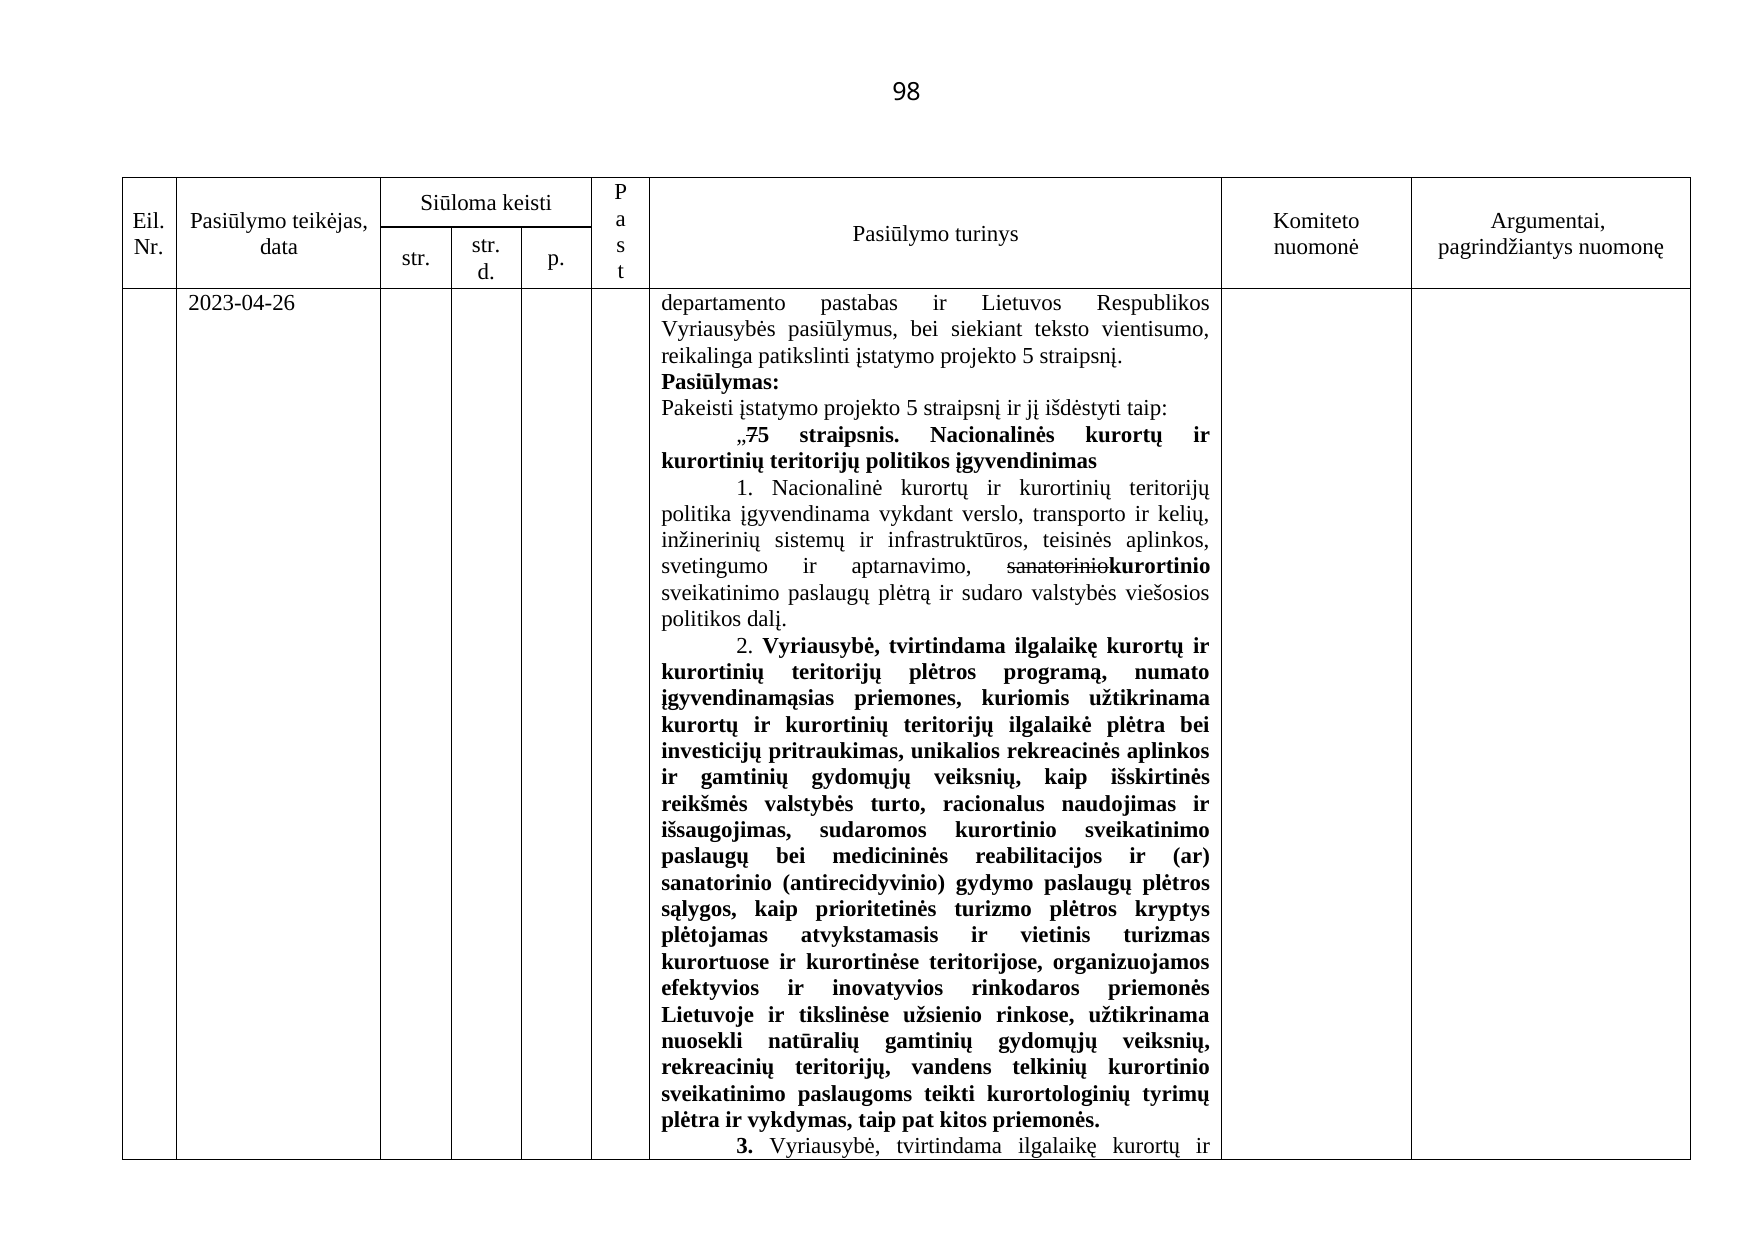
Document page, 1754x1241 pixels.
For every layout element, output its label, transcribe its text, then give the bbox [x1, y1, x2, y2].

table_header Eil. Nr. [123, 178, 176, 288]
table_cell departamento pastabas ir Lietuvos Respublikos Vyriausybės pasiūlymus, bei siekiant teksto vientisumo, reikalinga patikslinti įstatymo projekto 5 straipsnį. Pasiūlymas: Pakeisti įstatymo projekto 5 straipsnį ir jį išdėstyti taip: „75 straipsnis. Nacionalinės kurortų ir kurortinių teritorijų politikos įgyvendinimas 1. Nacionalinė kurortų ir kurortinių teritorijų politika įgyvendinama vykdant verslo, transporto ir kelių, inžinerinių sistemų ir infrastruktūros, teisinės aplinkos, svetingumo ir aptarnavimo, sanatoriniokurortinio sveikatinimo paslaugų plėtrą ir sudaro valstybės viešosios politikos dalį. 2. Vyriausybė, tvirtindama ilgalaikę kurortų ir kurortinių teritorijų plėtros programą, numato įgyvendinamąsias priemones, kuriomis užtikrinama kurortų ir kurortinių teritorijų ilgalaikė plėtra bei investicijų pritraukimas, unikalios rekreacinės aplinkos ir gamtinių gydomųjų veiksnių, kaip išskirtinės reikšmės valstybės turto, racionalus naudojimas ir išsaugojimas, sudaromos kurortinio sveikatinimo paslaugų bei medicininės reabilitacijos ir (ar) sanatorinio (antirecidyvinio) gydymo paslaugų plėtros sąlygos, kaip prioritetinės turizmo plėtros kryptys plėtojamas atvykstamasis ir vietinis turizmas kurortuose ir kurortinėse teritorijose, organizuojamos efektyvios ir inovatyvios rinkodaros priemonės Lietuvoje ir tikslinėse užsienio rinkose, užtikrinama nuosekli natūralių gamtinių gydomųjų veiksnių, rekreacinių teritorijų, vandens telkinių kurortinio sveikatinimo paslaugoms teikti kurortologinių tyrimų plėtra ir vykdymas, taip pat kitos priemonės. 3. Vyriausybė, tvirtindama ilgalaikę kurortų ir [650, 289, 1221, 1159]
table_cell p. [522, 228, 591, 288]
table_header Komiteto nuomonė [1222, 178, 1411, 288]
table_header Siūloma keisti [381, 178, 591, 226]
table_cell [522, 289, 591, 1159]
table_cell [1222, 289, 1411, 1159]
table_cell [592, 289, 649, 1159]
table_cell [381, 289, 451, 1159]
table_header Pasiūlymo turinys [650, 178, 1221, 288]
table_cell [123, 289, 176, 1159]
table_cell [452, 289, 521, 1159]
table_header Argumentai, pagrindžiantys nuomonę [1412, 178, 1690, 288]
table_cell 2023-04-26 [177, 289, 380, 1159]
table_header Pastabos [592, 178, 649, 288]
table_cell [1412, 289, 1690, 1159]
table_cell str. [381, 228, 451, 288]
table_header Pasiūlymo teikėjas, data [177, 178, 380, 288]
table_cell str. d. [452, 228, 521, 288]
